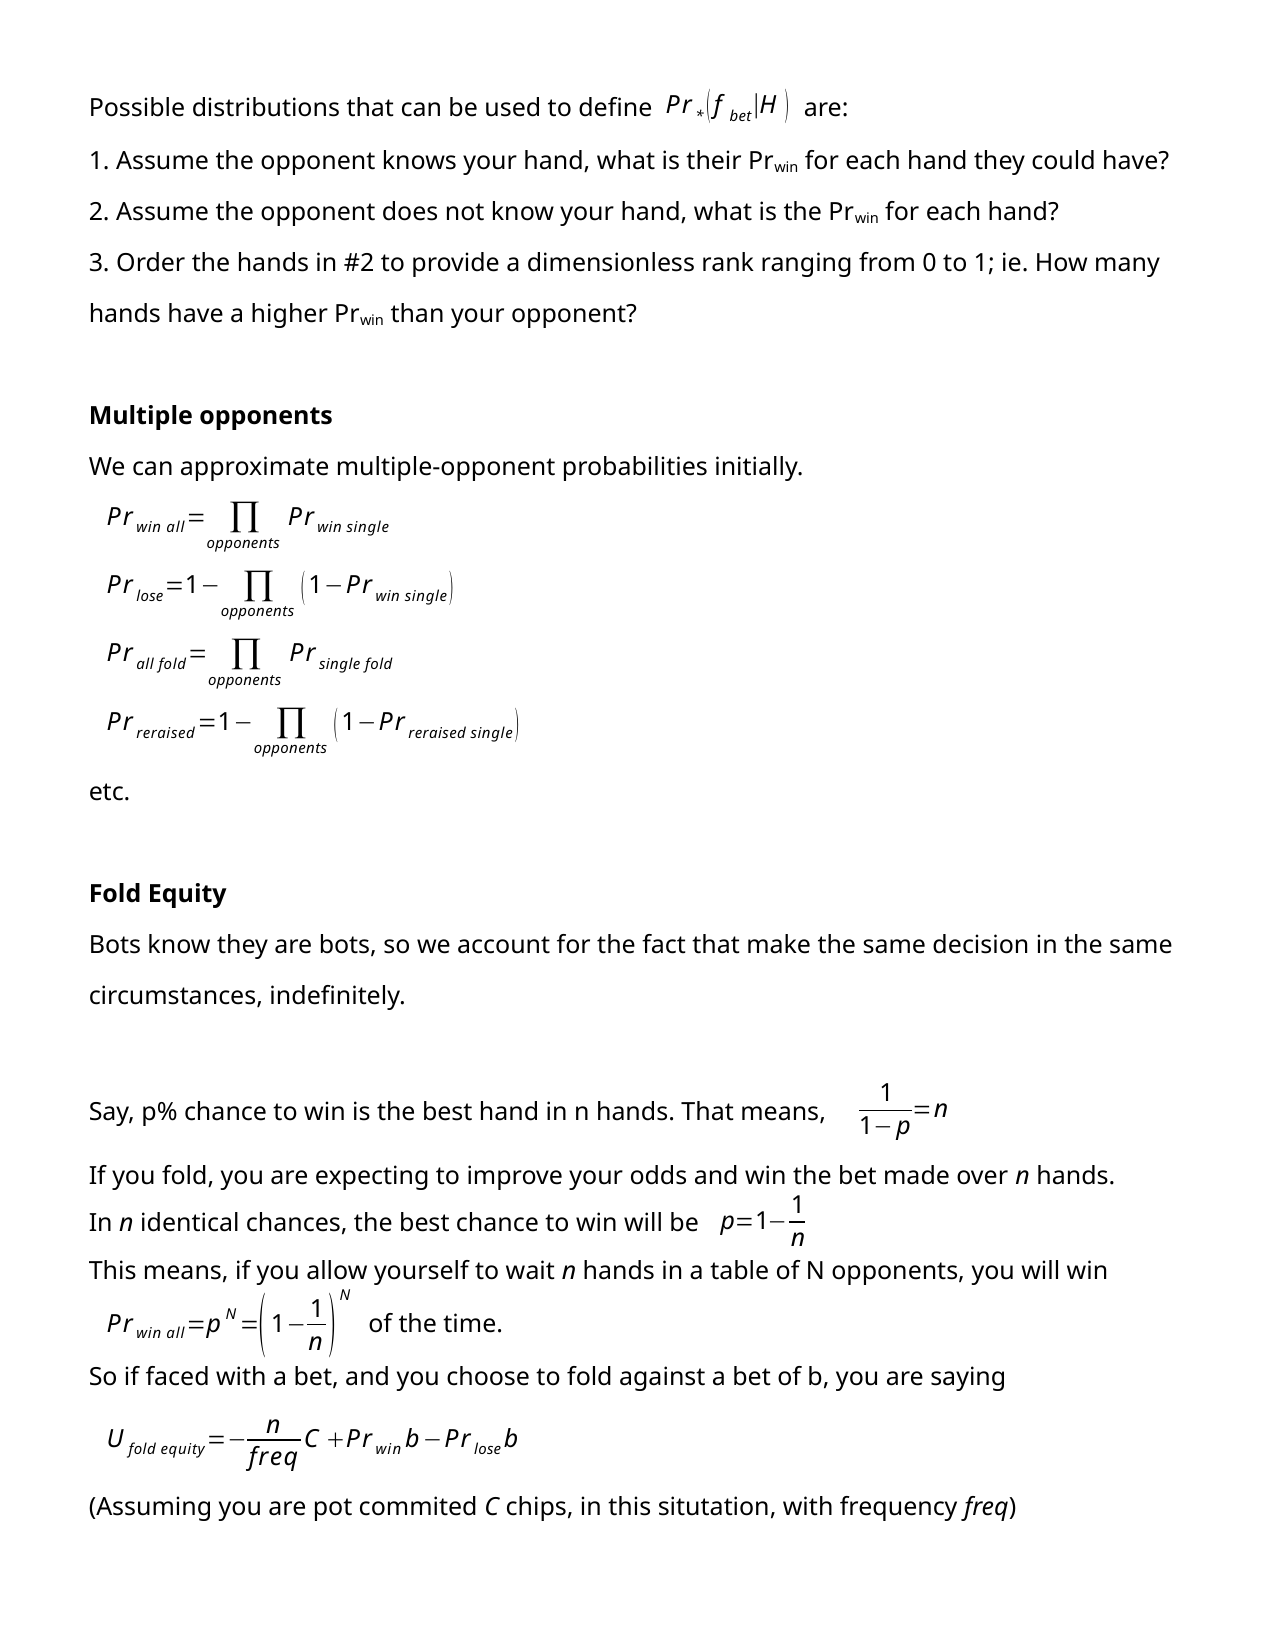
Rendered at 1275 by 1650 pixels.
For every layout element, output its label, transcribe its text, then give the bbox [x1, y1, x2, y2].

text Multiple opponents [88, 398, 1186, 432]
text Possible distributions that can be used to define are: [88, 88, 1186, 126]
text (Assuming you are pot commited C chips, in this situtation, with frequency freq) [88, 1488, 1186, 1522]
text So if faced with a bet, and you choose to fold against a bet of b, you are saying [88, 1358, 1186, 1393]
text In n identical chances, the best chance to win will be [88, 1192, 1186, 1252]
text If you fold, you are expecting to improve your odds and win the bet made over n hands. [88, 1158, 1186, 1192]
text 3. Order the hands in #2 to provide a dimensionless rank ranging from 0 to 1; ie. How many hands have a higher Prwin than your opponent? [88, 245, 1186, 330]
text etc. [88, 774, 1186, 808]
text Say, p% chance to win is the best hand in n hands. That means, [88, 1080, 1186, 1141]
text 1. Assume the opponent knows your hand, what is their Prwin for each hand they could have? [88, 143, 1186, 177]
text 2. Assume the opponent does not know your hand, what is the Prwin for each hand? [88, 194, 1186, 228]
text We can approximate multiple-opponent probabilities initially. [88, 449, 1186, 483]
text Bots know they are bots, so we account for the fact that make the same decision in the same circumstances, indefinitely. [88, 927, 1186, 1012]
text This means, if you allow yourself to wait n hands in a table of N opponents, you will winof the time. [88, 1252, 1186, 1358]
text Fold Equity [88, 876, 1186, 910]
